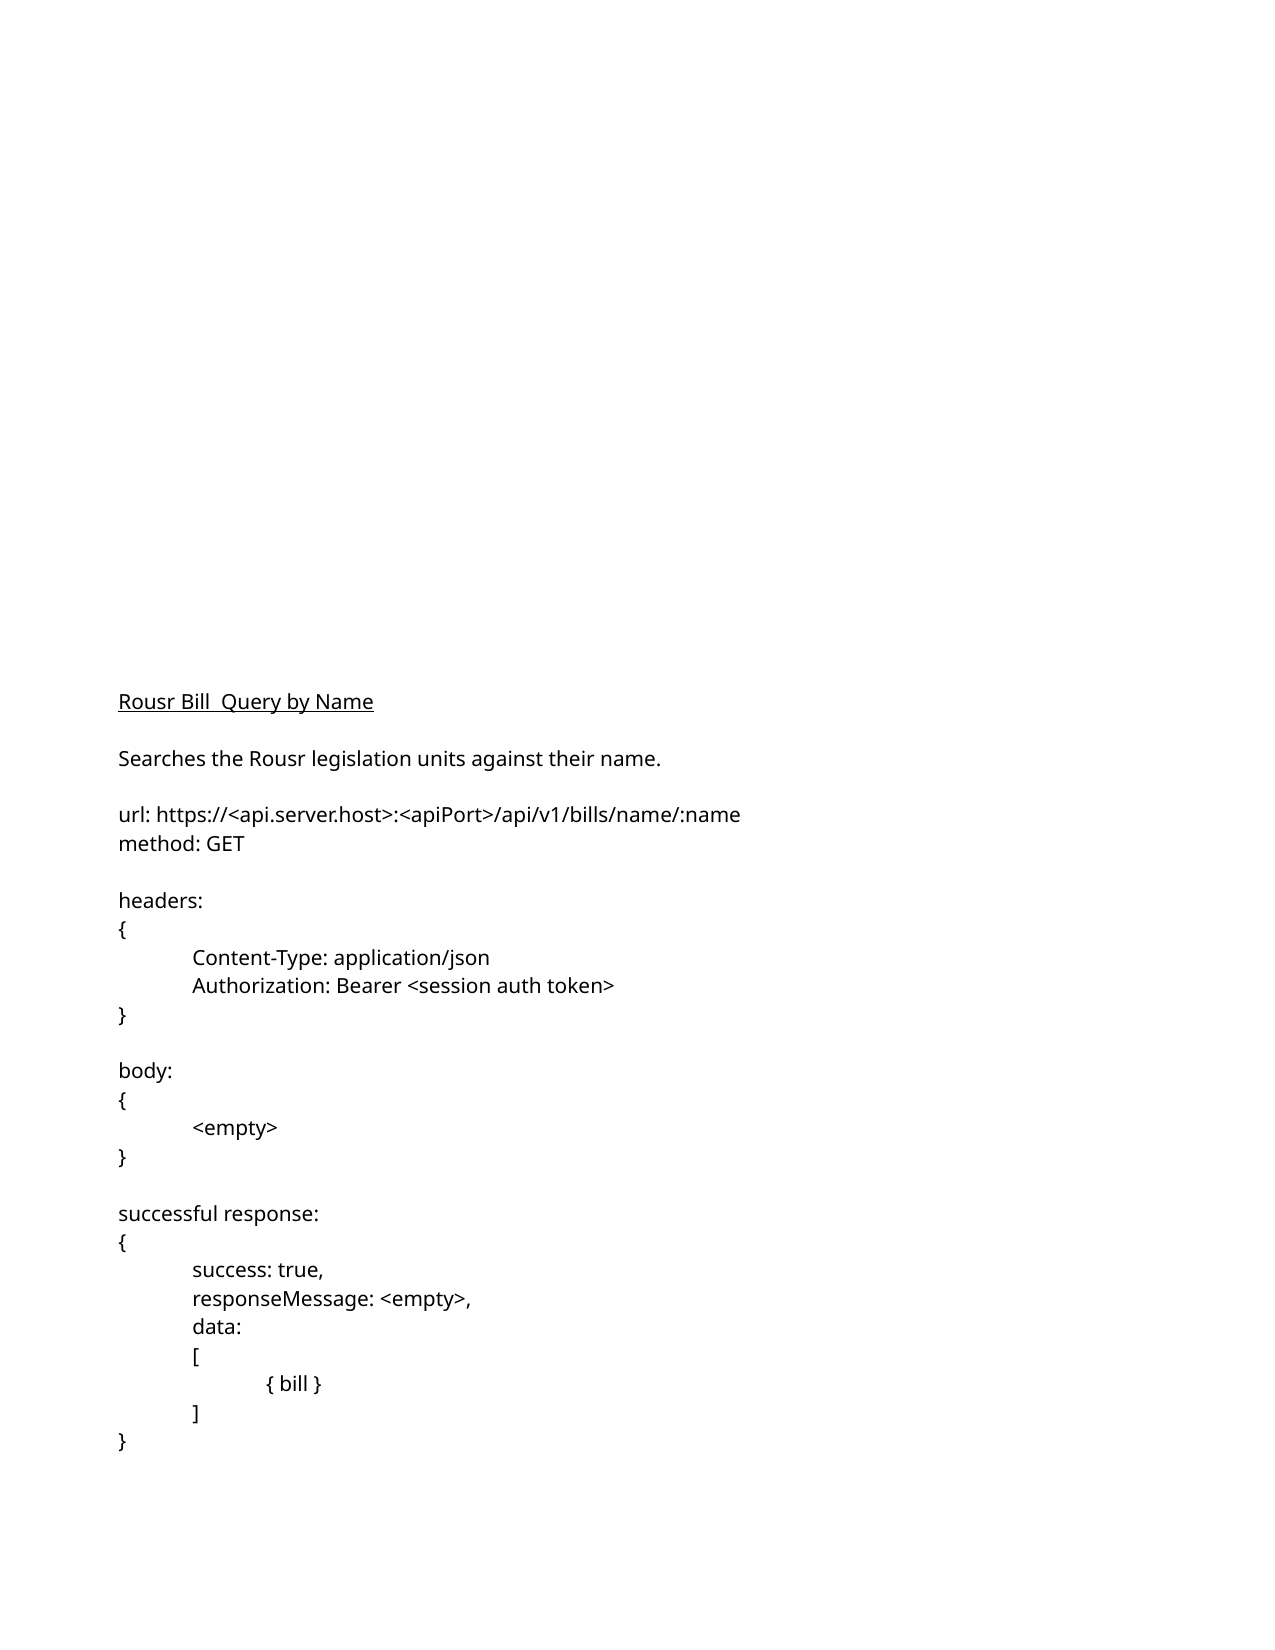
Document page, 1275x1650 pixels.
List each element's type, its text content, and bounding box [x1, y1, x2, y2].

text { [118, 914, 1157, 943]
text } [118, 1142, 1157, 1170]
text Searches the Rousr legislation units against their name. [118, 744, 1157, 772]
text [ [118, 1341, 1157, 1369]
text successful response: [118, 1199, 1157, 1227]
text Content-Type: application/json [118, 943, 1157, 971]
text method: GET [118, 829, 1157, 857]
text data: [118, 1312, 1157, 1341]
text { [118, 1085, 1157, 1113]
text headers: [118, 886, 1157, 914]
text responseMessage: <empty>, [118, 1284, 1157, 1312]
text } [118, 1426, 1157, 1455]
text { bill } [118, 1369, 1157, 1398]
text body: [118, 1057, 1157, 1085]
text <empty> [118, 1113, 1157, 1142]
text { [118, 1227, 1157, 1256]
text ] [118, 1398, 1157, 1426]
text Authorization: Bearer <session auth token> [118, 971, 1157, 1000]
text url: https://<api.server.host>:<apiPort>/api/v1/bills/name/:name [118, 801, 1157, 829]
text } [118, 1000, 1157, 1028]
text Rousr Bill Query by Name [118, 687, 1157, 715]
text success: true, [118, 1256, 1157, 1284]
